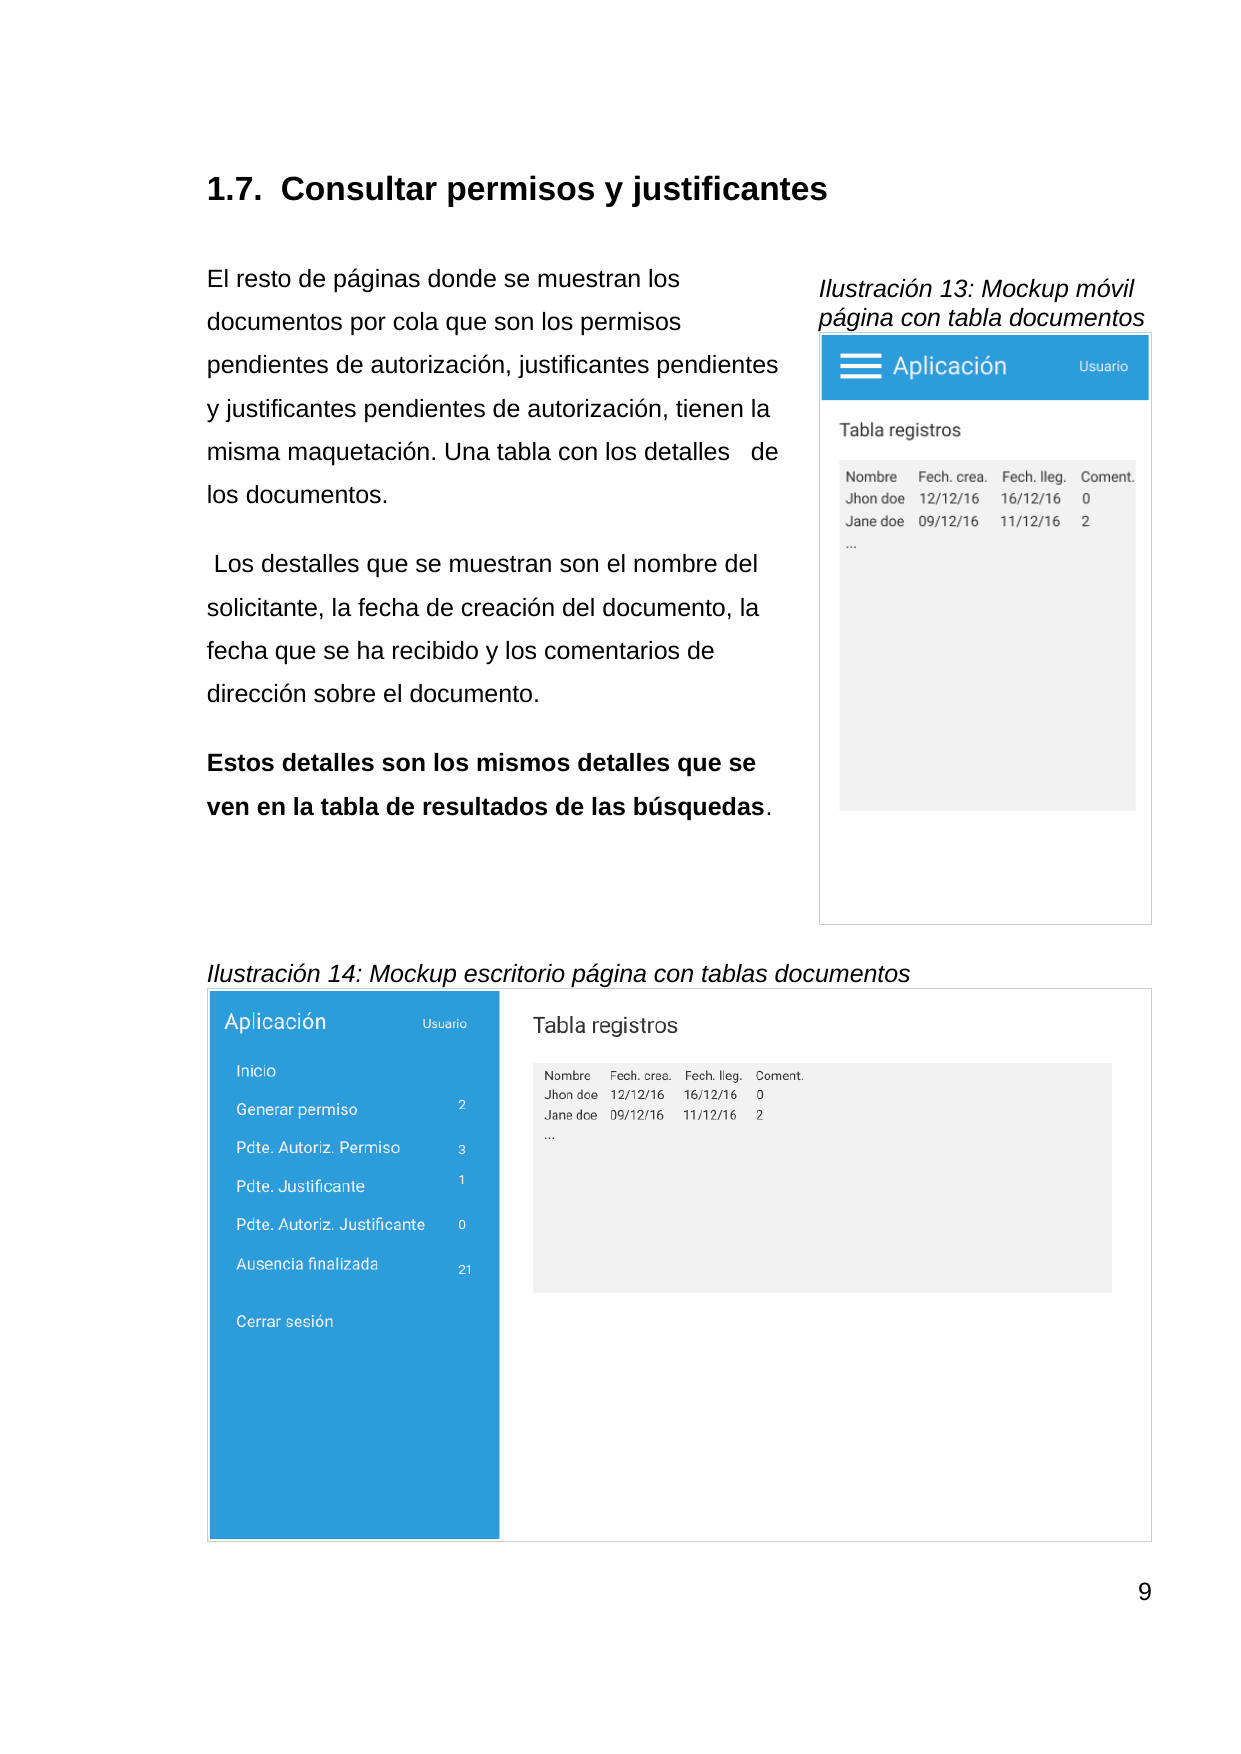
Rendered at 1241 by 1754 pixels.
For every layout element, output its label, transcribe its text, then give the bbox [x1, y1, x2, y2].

text Ilustración 14: Mockup escritorio página con tablas documentos [207, 959, 1152, 988]
text [820, 333, 1151, 924]
text El resto de páginas donde se muestran los documentos por cola que son los permisos pendientes de autorización, justificantes pendientes y justificantes pendientes de autorización, tienen la misma maquetación. Una tabla con los detalles de los documentos. [207, 262, 1152, 508]
subtitle Consultar permisos y justificantes [207, 168, 1152, 207]
picture [821, 335, 1149, 921]
picture [209, 991, 1149, 1539]
text Ilustración 13: Mockup móvil página con tabla documentos [819, 274, 1152, 332]
text Los destalles que se muestran son el nombre del solicitante, la fecha de creación del documento, la fecha que se ha recibido y los comentarios de dirección sobre el documento. [207, 549, 819, 707]
text Estos detalles son los mismos detalles que se ven en la tabla de resultados de las búsquedas. [207, 748, 819, 820]
